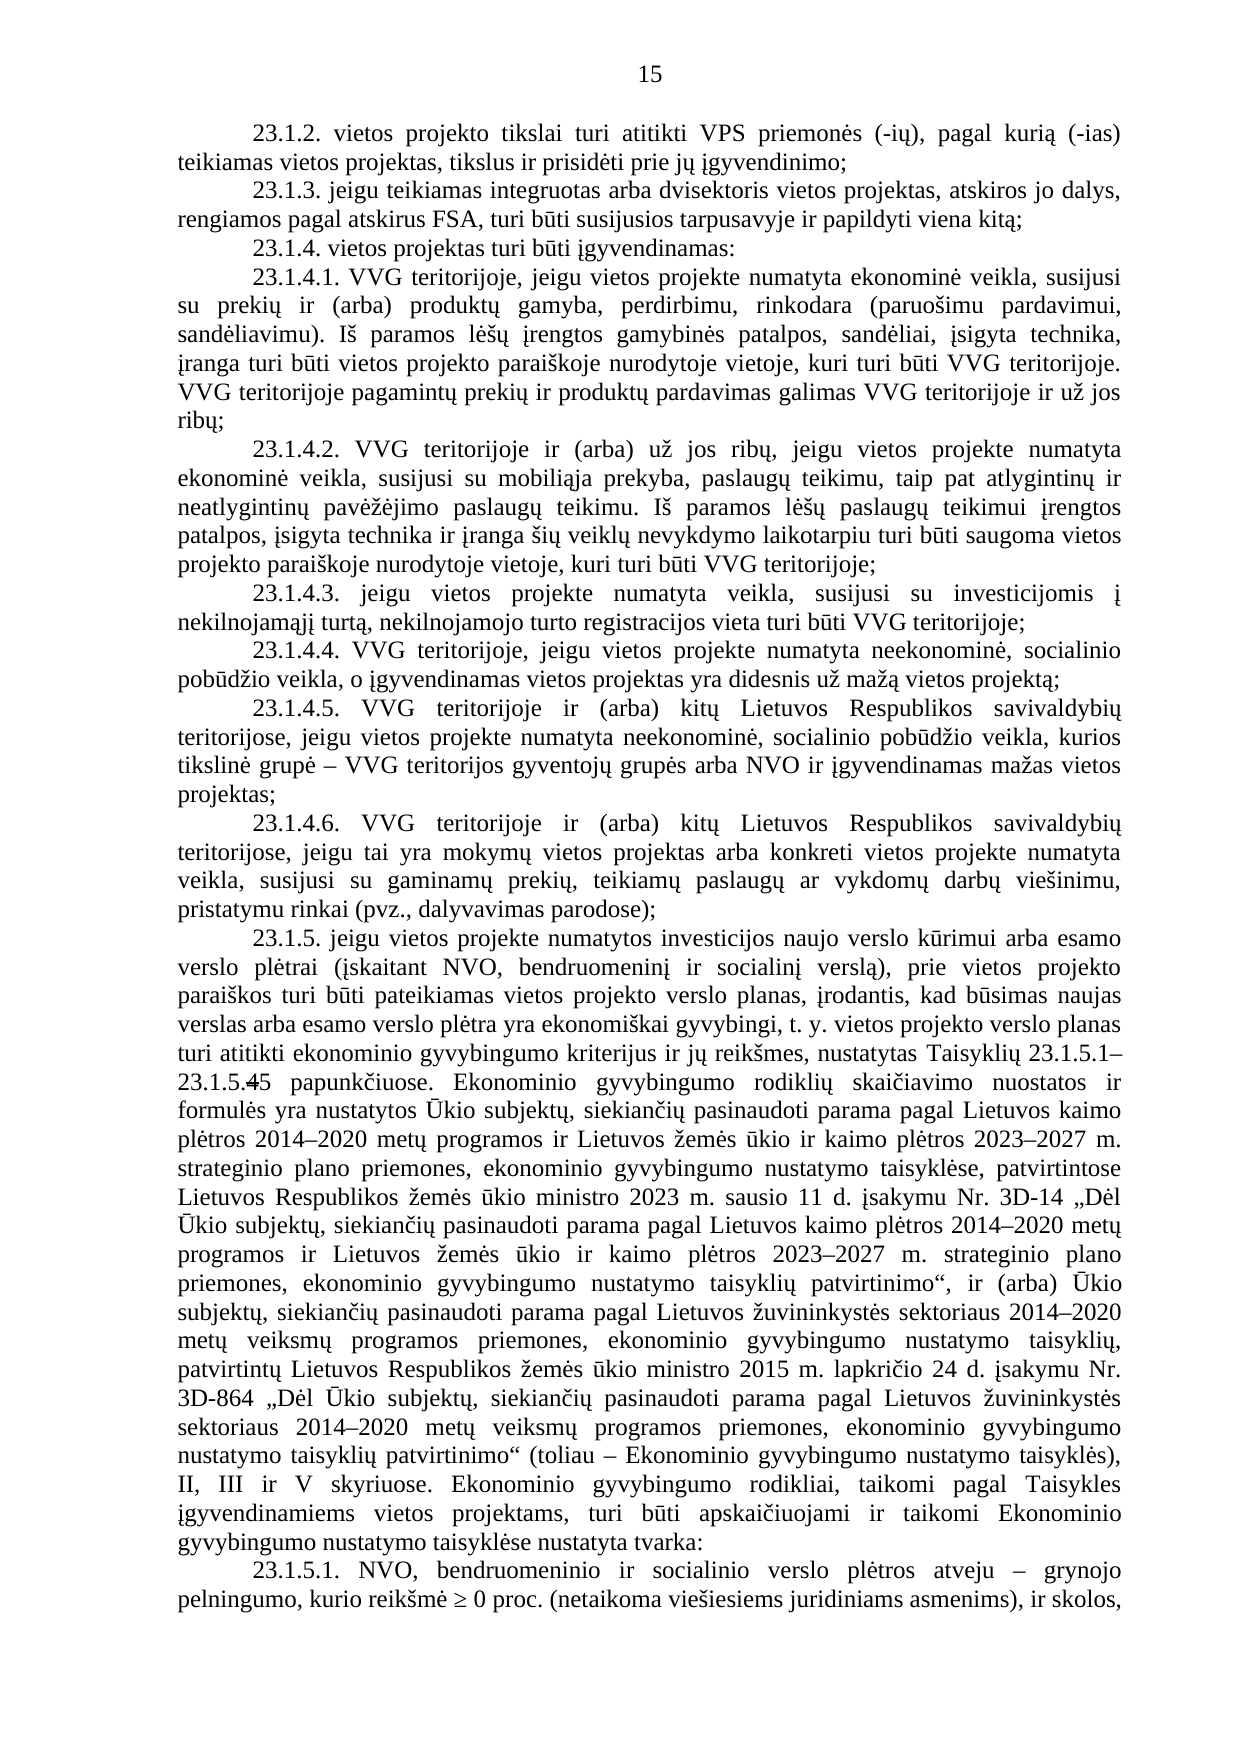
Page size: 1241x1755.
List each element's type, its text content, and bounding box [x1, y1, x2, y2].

text 23.1.4. vietos projektas turi būti įgyvendinamas: [177, 233, 1122, 262]
text 23.1.2. vietos projekto tikslai turi atitikti VPS priemonės (-ių), pagal kurią (-ias) teikiamas vietos projektas, tikslus ir prisidėti prie jų įgyvendinimo; [177, 118, 1122, 176]
text 23.1.3. jeigu teikiamas integruotas arba dvisektoris vietos projektas, atskiros jo dalys, rengiamos pagal atskirus FSA, turi būti susijusios tarpusavyje ir papildyti viena kitą; [177, 176, 1122, 233]
text 23.1.5. jeigu vietos projekte numatytos investicijos naujo verslo kūrimui arba esamo verslo plėtrai (įskaitant NVO, bendruomeninį ir socialinį verslą), prie vietos projekto paraiškos turi būti pateikiamas vietos projekto verslo planas, įrodantis, kad būsimas naujas verslas arba esamo verslo plėtra yra ekonomiškai gyvybingi, t. y. vietos projekto verslo planas turi atitikti ekonominio gyvybingumo kriterijus ir jų reikšmes, nustatytas Taisyklių 23.1.5.1–23.1.5.45 papunkčiuose. Ekonominio gyvybingumo rodiklių skaičiavimo nuostatos ir formulės yra nustatytos Ūkio subjektų, siekiančių pasinaudoti parama pagal Lietuvos kaimo plėtros 2014–2020 metų programos ir Lietuvos žemės ūkio ir kaimo plėtros 2023–2027 m. strateginio plano priemones, ekonominio gyvybingumo nustatymo taisyklėse, patvirtintose Lietuvos Respublikos žemės ūkio ministro 2023 m. sausio 11 d. įsakymu Nr. 3D-14 „Dėl Ūkio subjektų, siekiančių pasinaudoti parama pagal Lietuvos kaimo plėtros 2014–2020 metų programos ir Lietuvos žemės ūkio ir kaimo plėtros 2023–2027 m. strateginio plano priemones, ekonominio gyvybingumo nustatymo taisyklių patvirtinimo“, ir (arba) Ūkio subjektų, siekiančių pasinaudoti parama pagal Lietuvos žuvininkystės sektoriaus 2014–2020 metų veiksmų programos priemones, ekonominio gyvybingumo nustatymo taisyklių, patvirtintų Lietuvos Respublikos žemės ūkio ministro 2015 m. lapkričio 24 d. įsakymu Nr. 3D-864 „Dėl Ūkio subjektų, siekiančių pasinaudoti parama pagal Lietuvos žuvininkystės sektoriaus 2014–2020 metų veiksmų programos priemones, ekonominio gyvybingumo nustatymo taisyklių patvirtinimo“ (toliau – Ekonominio gyvybingumo nustatymo taisyklės), II, III ir V skyriuose. Ekonominio gyvybingumo rodikliai, taikomi pagal Taisykles įgyvendinamiems vietos projektams, turi būti apskaičiuojami ir taikomi Ekonominio gyvybingumo nustatymo taisyklėse nustatyta tvarka: [177, 923, 1122, 1556]
text 23.1.4.3. jeigu vietos projekte numatyta veikla, susijusi su investicijomis į nekilnojamąjį turtą, nekilnojamojo turto registracijos vieta turi būti VVG teritorijoje; [177, 578, 1122, 636]
text 23.1.4.5. VVG teritorijoje ir (arba) kitų Lietuvos Respublikos savivaldybių teritorijose, jeigu vietos projekte numatyta neekonominė, socialinio pobūdžio veikla, kurios tikslinė grupė – VVG teritorijos gyventojų grupės arba NVO ir įgyvendinamas mažas vietos projektas; [177, 693, 1122, 808]
text 23.1.5.1. NVO, bendruomeninio ir socialinio verslo plėtros atveju – grynojo pelningumo, kurio reikšmė ≥ 0 proc. (netaikoma viešiesiems juridiniams asmenims), ir skolos, [177, 1556, 1122, 1613]
text 23.1.4.4. VVG teritorijoje, jeigu vietos projekte numatyta neekonominė, socialinio pobūdžio veikla, o įgyvendinamas vietos projektas yra didesnis už mažą vietos projektą; [177, 636, 1122, 693]
text 23.1.4.6. VVG teritorijoje ir (arba) kitų Lietuvos Respublikos savivaldybių teritorijose, jeigu tai yra mokymų vietos projektas arba konkreti vietos projekte numatyta veikla, susijusi su gaminamų prekių, teikiamų paslaugų ar vykdomų darbų viešinimu, pristatymu rinkai (pvz., dalyvavimas parodose); [177, 808, 1122, 923]
text 23.1.4.1. VVG teritorijoje, jeigu vietos projekte numatyta ekonominė veikla, susijusi su prekių ir (arba) produktų gamyba, perdirbimu, rinkodara (paruošimu pardavimui, sandėliavimu). Iš paramos lėšų įrengtos gamybinės patalpos, sandėliai, įsigyta technika, įranga turi būti vietos projekto paraiškoje nurodytoje vietoje, kuri turi būti VVG teritorijoje. VVG teritorijoje pagamintų prekių ir produktų pardavimas galimas VVG teritorijoje ir už jos ribų; [177, 262, 1122, 434]
text 23.1.4.2. VVG teritorijoje ir (arba) už jos ribų, jeigu vietos projekte numatyta ekonominė veikla, susijusi su mobiliąja prekyba, paslaugų teikimu, taip pat atlygintinų ir neatlygintinų pavėžėjimo paslaugų teikimu. Iš paramos lėšų paslaugų teikimui įrengtos patalpos, įsigyta technika ir įranga šių veiklų nevykdymo laikotarpiu turi būti saugoma vietos projekto paraiškoje nurodytoje vietoje, kuri turi būti VVG teritorijoje; [177, 434, 1122, 578]
